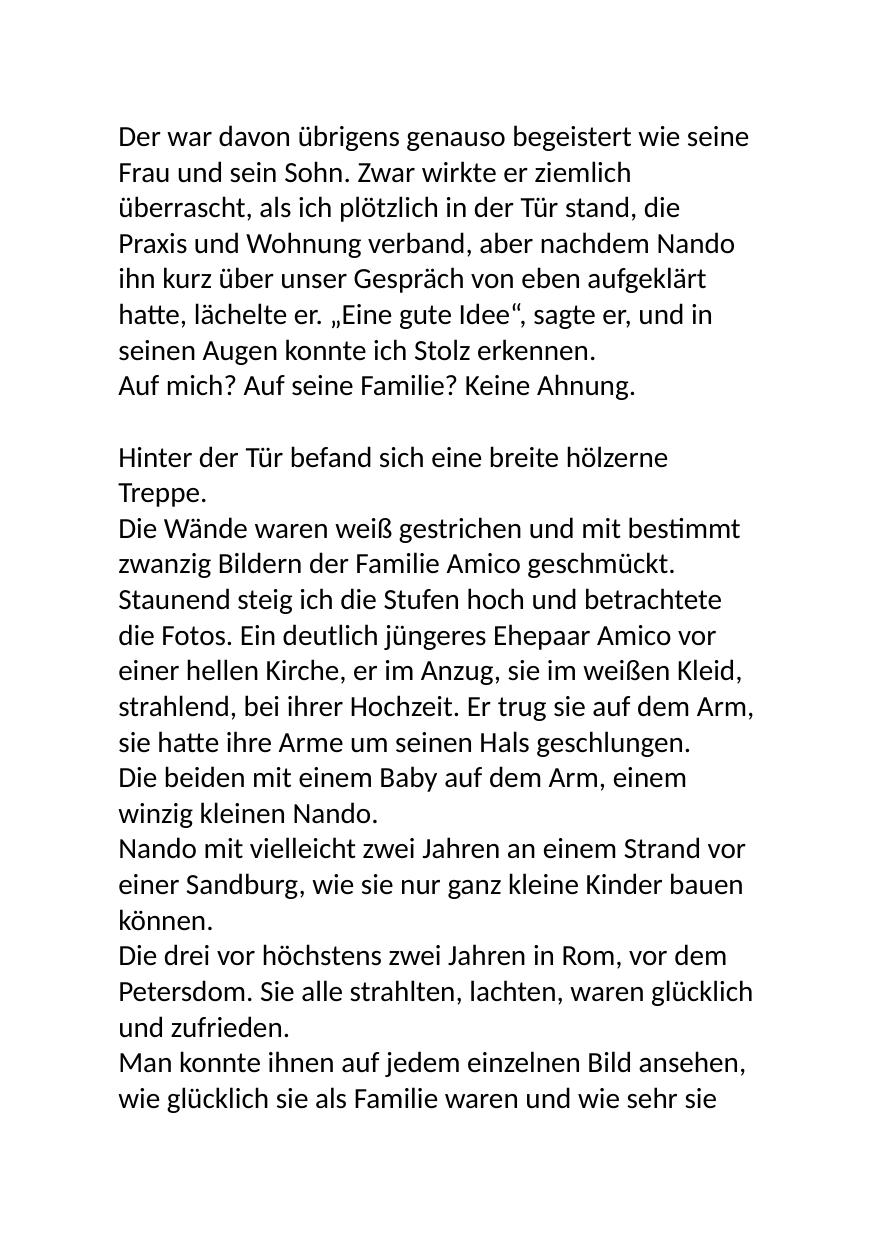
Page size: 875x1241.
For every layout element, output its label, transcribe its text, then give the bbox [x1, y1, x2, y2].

text Auf mich? Auf seine Familie? Keine Ahnung. [118, 367, 756, 403]
text Nando mit vielleicht zwei Jahren an einem Strand vor einer Sandburg, wie sie nur ganz kleine Kinder bauen können. [118, 831, 756, 937]
text Der war davon übrigens genauso begeistert wie seine Frau und sein Sohn. Zwar wirkte er ziemlich überrascht, als ich plötzlich in der Tür stand, die Praxis und Wohnung verband, aber nachdem Nando ihn kurz über unser Gespräch von eben aufgeklärt hatte, lächelte er. „Eine gute Idee“, sagte er, und in seinen Augen konnte ich Stolz erkennen. [118, 118, 756, 367]
text Die drei vor höchstens zwei Jahren in Rom, vor dem Petersdom. Sie alle strahlten, lachten, waren glücklich und zufrieden. [118, 937, 756, 1044]
text Die beiden mit einem Baby auf dem Arm, einem winzig kleinen Nando. [118, 759, 756, 831]
text Staunend steig ich die Stufen hoch und betrachtete die Fotos. Ein deutlich jüngeres Ehepaar Amico vor einer hellen Kirche, er im Anzug, sie im weißen Kleid, strahlend, bei ihrer Hochzeit. Er trug sie auf dem Arm, sie hatte ihre Arme um seinen Hals geschlungen. [118, 581, 756, 759]
text Hinter der Tür befand sich eine breite hölzerne Treppe. [118, 439, 756, 510]
text Die Wände waren weiß gestrichen und mit bestimmt zwanzig Bildern der Familie Amico geschmückt. [118, 510, 756, 581]
text Man konnte ihnen auf jedem einzelnen Bild ansehen, wie glücklich sie als Familie waren und wie sehr sie [118, 1044, 756, 1116]
